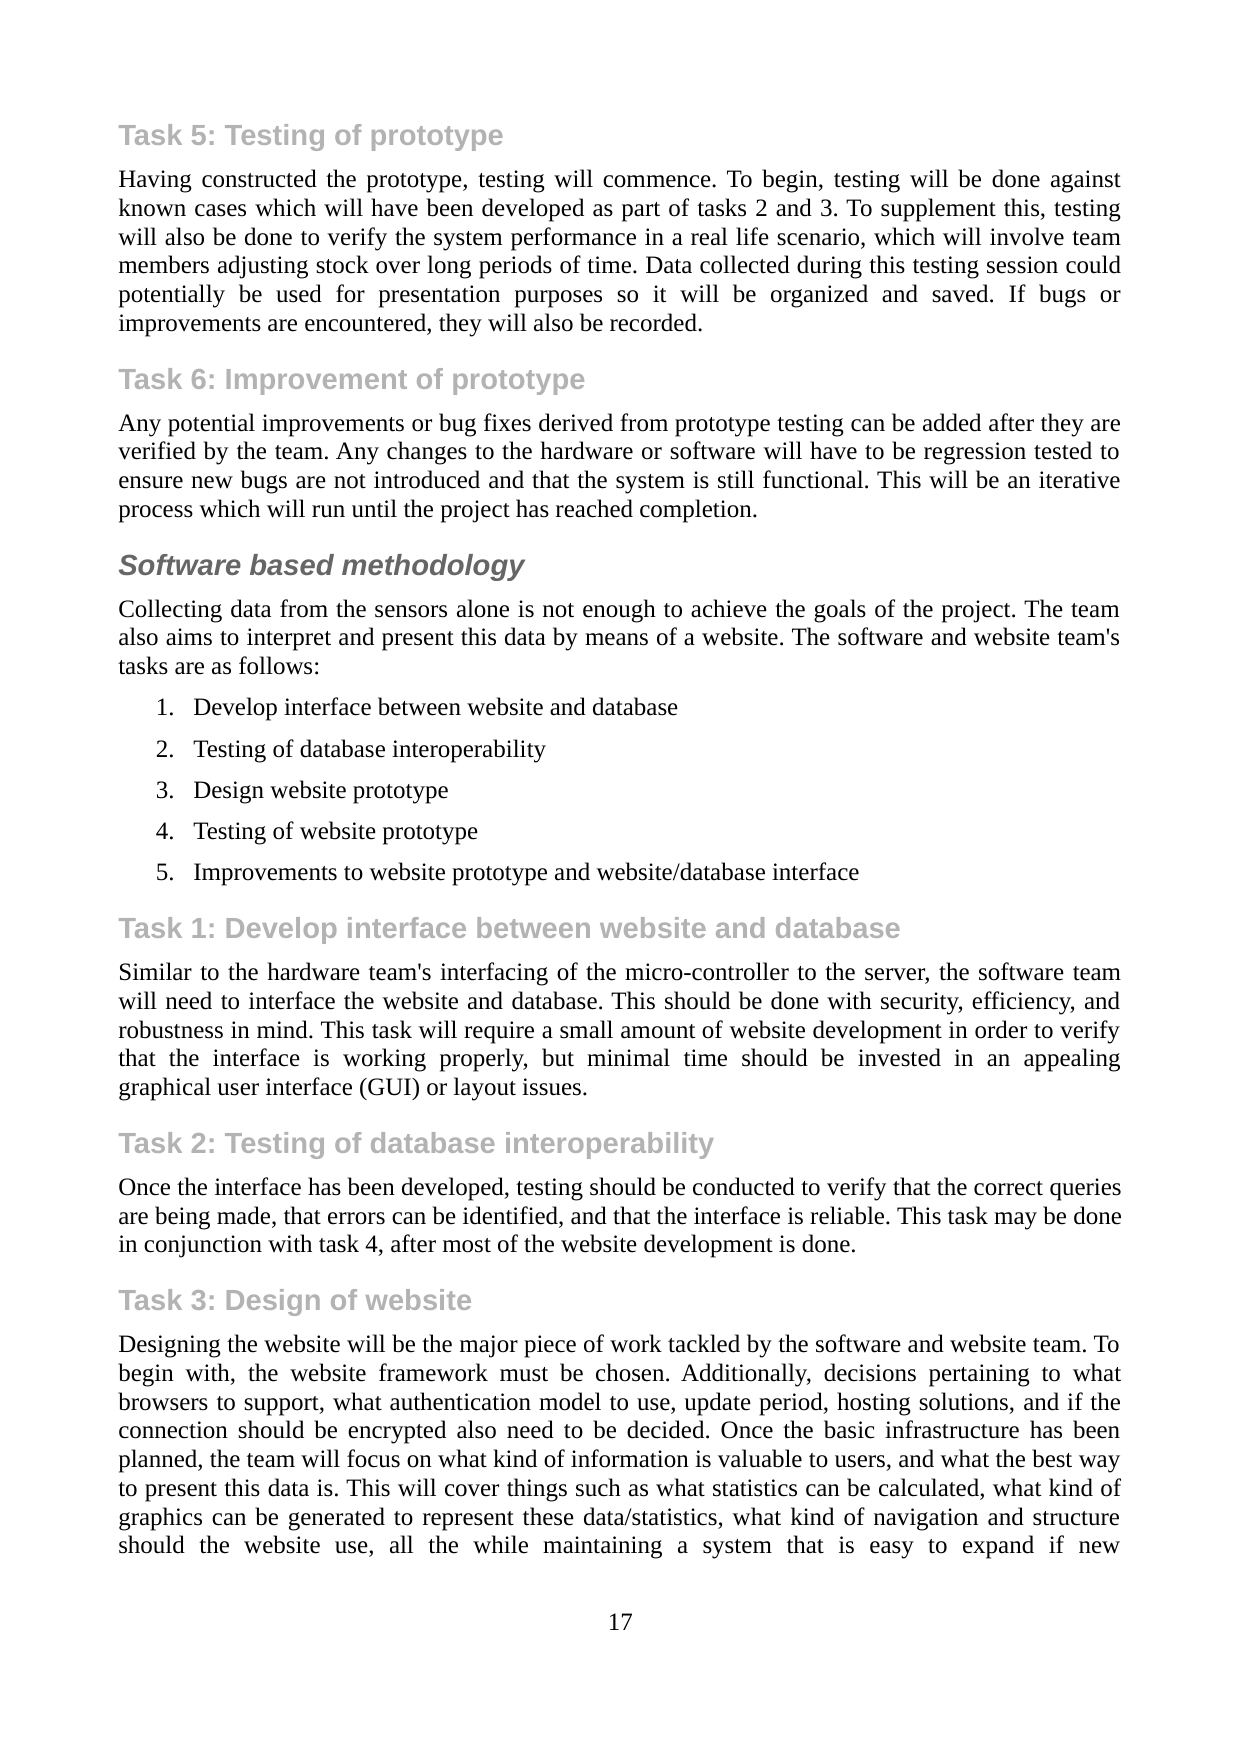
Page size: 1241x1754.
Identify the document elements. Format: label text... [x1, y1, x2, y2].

list Testing of database interoperability [156, 734, 1122, 762]
list Testing of website prototype [156, 816, 1122, 845]
subtitle Task 5: Testing of prototype [118, 118, 1122, 152]
text Collecting data from the sensors alone is not enough to achieve the goals of the project. The team also aims to interpret and present this data by means of a website. The software and website team's tasks are as follows: [118, 594, 1122, 680]
text Any potential improvements or bug fixes derived from prototype testing can be added after they are verified by the team. Any changes to the hardware or software will have to be regression tested to ensure new bugs are not introduced and that the system is still functional. This will be an iterative process which will run until the project has reached completion. [118, 408, 1122, 523]
list Develop interface between website and database [156, 692, 1122, 721]
subtitle Task 2: Testing of database interoperability [118, 1126, 1122, 1159]
subtitle Task 1: Develop interface between website and database [118, 911, 1122, 945]
list Improvements to website prototype and website/database interface [156, 857, 1122, 886]
text Having constructed the prototype, testing will commence. To begin, testing will be done against known cases which will have been developed as part of tasks 2 and 3. To supplement this, testing will also be done to verify the system performance in a real life scenario, which will involve team members adjusting stock over long periods of time. Data collected during this testing session could potentially be used for presentation purposes so it will be organized and saved. If bugs or improvements are encountered, they will also be recorded. [118, 164, 1122, 337]
subtitle Software based methodology [118, 548, 1122, 581]
subtitle Task 3: Design of website [118, 1283, 1122, 1317]
text Similar to the hardware team's interfacing of the micro-controller to the server, the software team will need to interface the website and database. This should be done with security, efficiency, and robustness in mind. This task will require a small amount of website development in order to verify that the interface is working properly, but minimal time should be invested in an appealing graphical user interface (GUI) or layout issues. [118, 957, 1122, 1101]
text Once the interface has been developed, testing should be conducted to verify that the correct queries are being made, that errors can be identified, and that the interface is reliable. This task may be done in conjunction with task 4, after most of the website development is done. [118, 1172, 1122, 1258]
subtitle Task 6: Improvement of prototype [118, 362, 1122, 395]
text Designing the website will be the major piece of work tackled by the software and website team. To begin with, the website framework must be chosen. Additionally, decisions pertaining to what browsers to support, what authentication model to use, update period, hosting solutions, and if the connection should be encrypted also need to be decided. Once the basic infrastructure has been planned, the team will focus on what kind of information is valuable to users, and what the best way to present this data is. This will cover things such as what statistics can be calculated, what kind of graphics can be generated to represent these data/statistics, what kind of navigation and structure should the website use, all the while maintaining a system that is easy to expand if new [118, 1329, 1122, 1559]
list Design website prototype [156, 775, 1122, 804]
